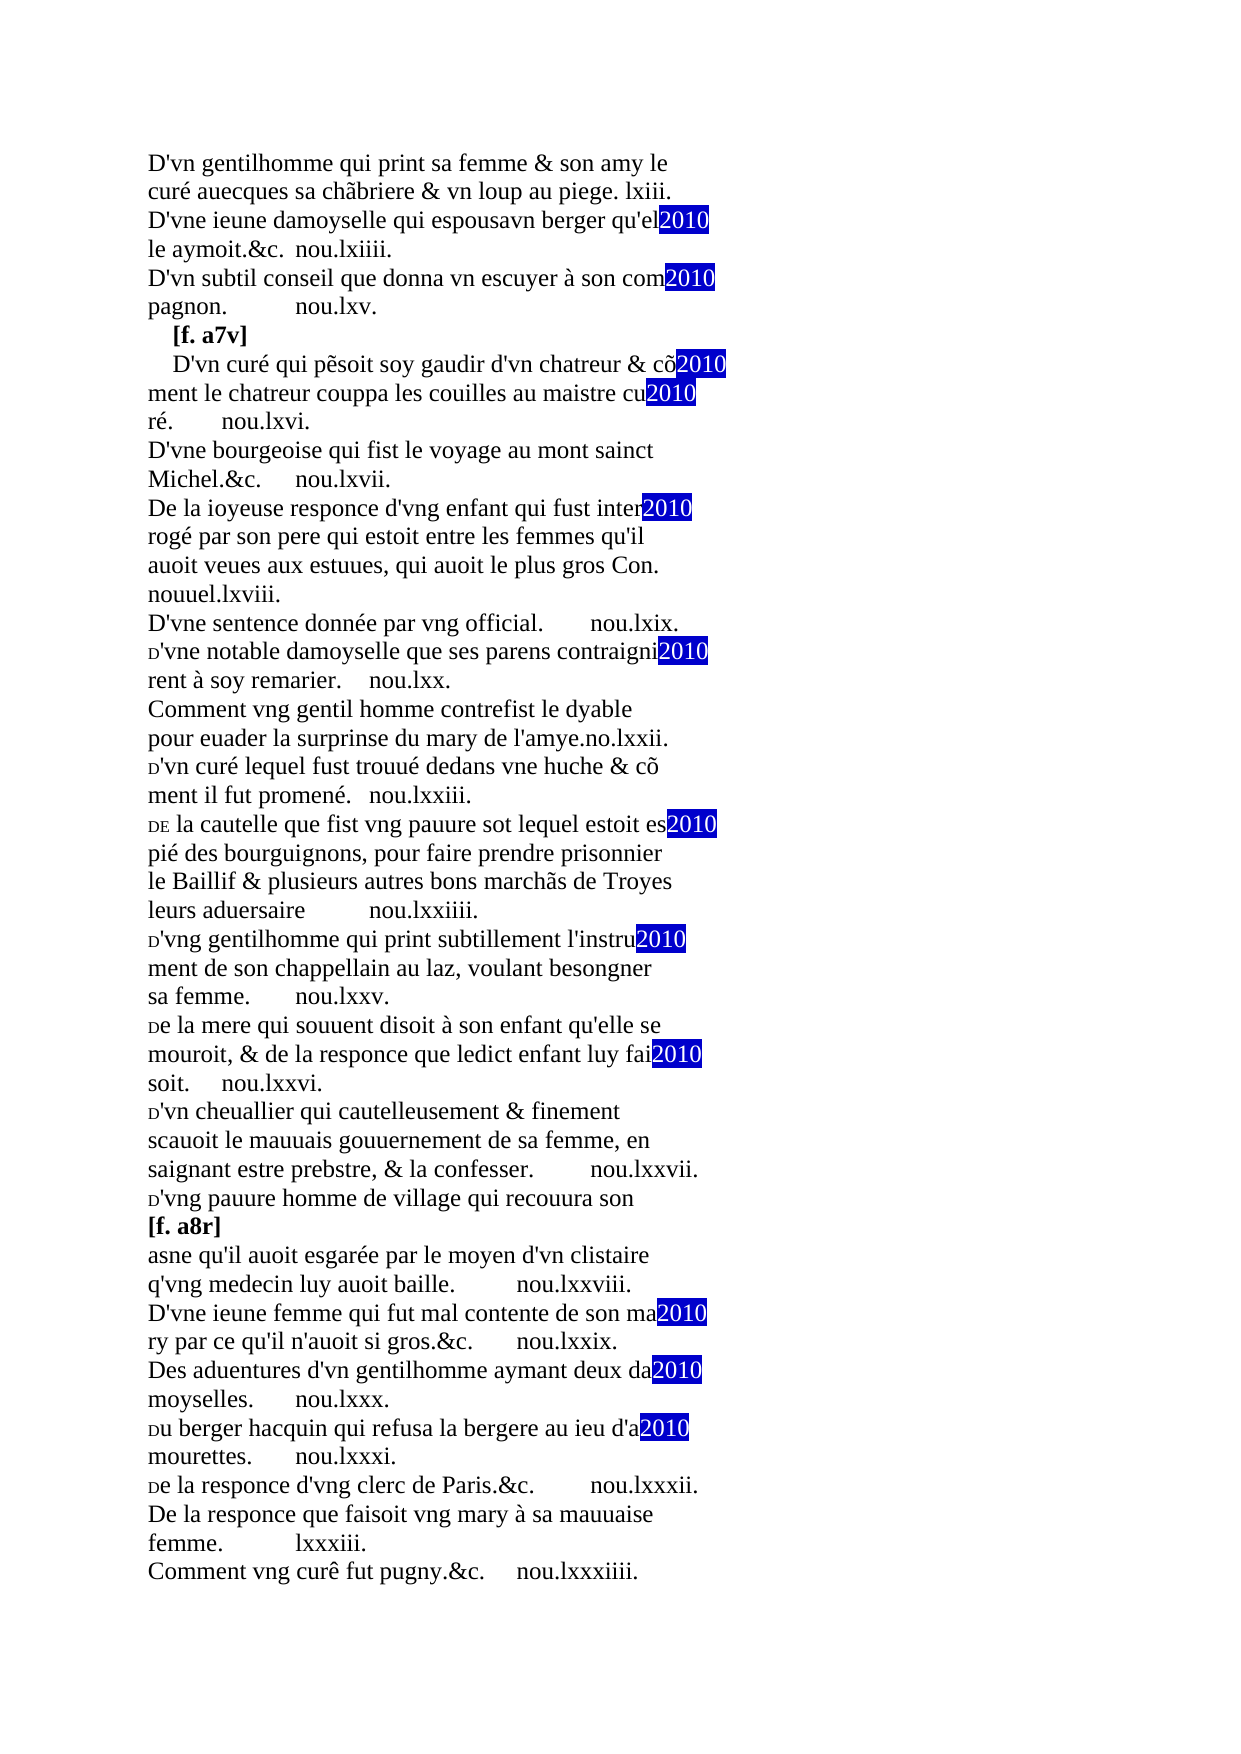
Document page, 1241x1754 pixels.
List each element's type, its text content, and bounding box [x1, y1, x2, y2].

text [f. a7v] [148, 320, 1093, 349]
text D'vn curé qui pẽsoit soy gaudir d'vn chatreur & cõ2010 ment le chatreur couppa les couilles au maistre cu2010 ré. nou.lxvi. D'vne bourgeoise qui fist le voyage au mont sainct Michel.&c. nou.lxvii. De la ioyeuse responce d'vng enfant qui fust inter2010 rogé par son pere qui estoit entre les femmes qu'il auoit veues aux estuues, qui auoit le plus gros Con. nouuel.lxviii. D'vne sentence donnée par vng official. nou.lxix. d'vne notable damoyselle que ses parens contraigni2010 rent à soy remarier. nou.lxx. Comment vng gentil homme contrefist le dyable pour euader la surprinse du mary de l'amye.no.lxxii. d'vn curé lequel fust trouué dedans vne huche & cõ ment il fut promené. nou.lxxiii. de la cautelle que fist vng pauure sot lequel estoit es2010 pié des bourguignons, pour faire prendre prisonnier le Baillif & plusieurs autres bons marchãs de Troyes leurs aduersaire nou.lxxiiii. d'vng gentilhomme qui print subtillement l'instru2010 ment de son chappellain au laz, voulant besongner sa femme. nou.lxxv. de la mere qui souuent disoit à son enfant qu'elle se mouroit, & de la responce que ledict enfant luy fai2010 soit. nou.lxxvi. d'vn cheuallier qui cautelleusement & finement scauoit le mauuais gouuernement de sa femme, en saignant estre prebstre, & la confesser. nou.lxxvii. d'vng pauure homme de village qui recouura son [f. a8r] asne qu'il auoit esgarée par le moyen d'vn clistaire q'vng medecin luy auoit baille. nou.lxxviii. D'vne ieune femme qui fut mal contente de son ma2010 ry par ce qu'il n'auoit si gros.&c. nou.lxxix. Des aduentures d'vn gentilhomme aymant deux da2010 moyselles. nou.lxxx. du berger hacquin qui refusa la bergere au ieu d'a2010 mourettes. nou.lxxxi. de la responce d'vng clerc de Paris.&c. nou.lxxxii. De la responce que faisoit vng mary à sa mauuaise femme. lxxxiii. Comment vng curê fut pugny.&c. nou.lxxxiiii. [148, 349, 1093, 1585]
text D'vn gentilhomme qui print sa femme & son amy le curé auecques sa chãbriere & vn loup au piege. lxiii. D'vne ieune damoyselle qui espousavn berger qu'el2010 le aymoit.&c. nou.lxiiii. D'vn subtil conseil que donna vn escuyer à son com2010 pagnon. nou.lxv. [148, 148, 1093, 320]
